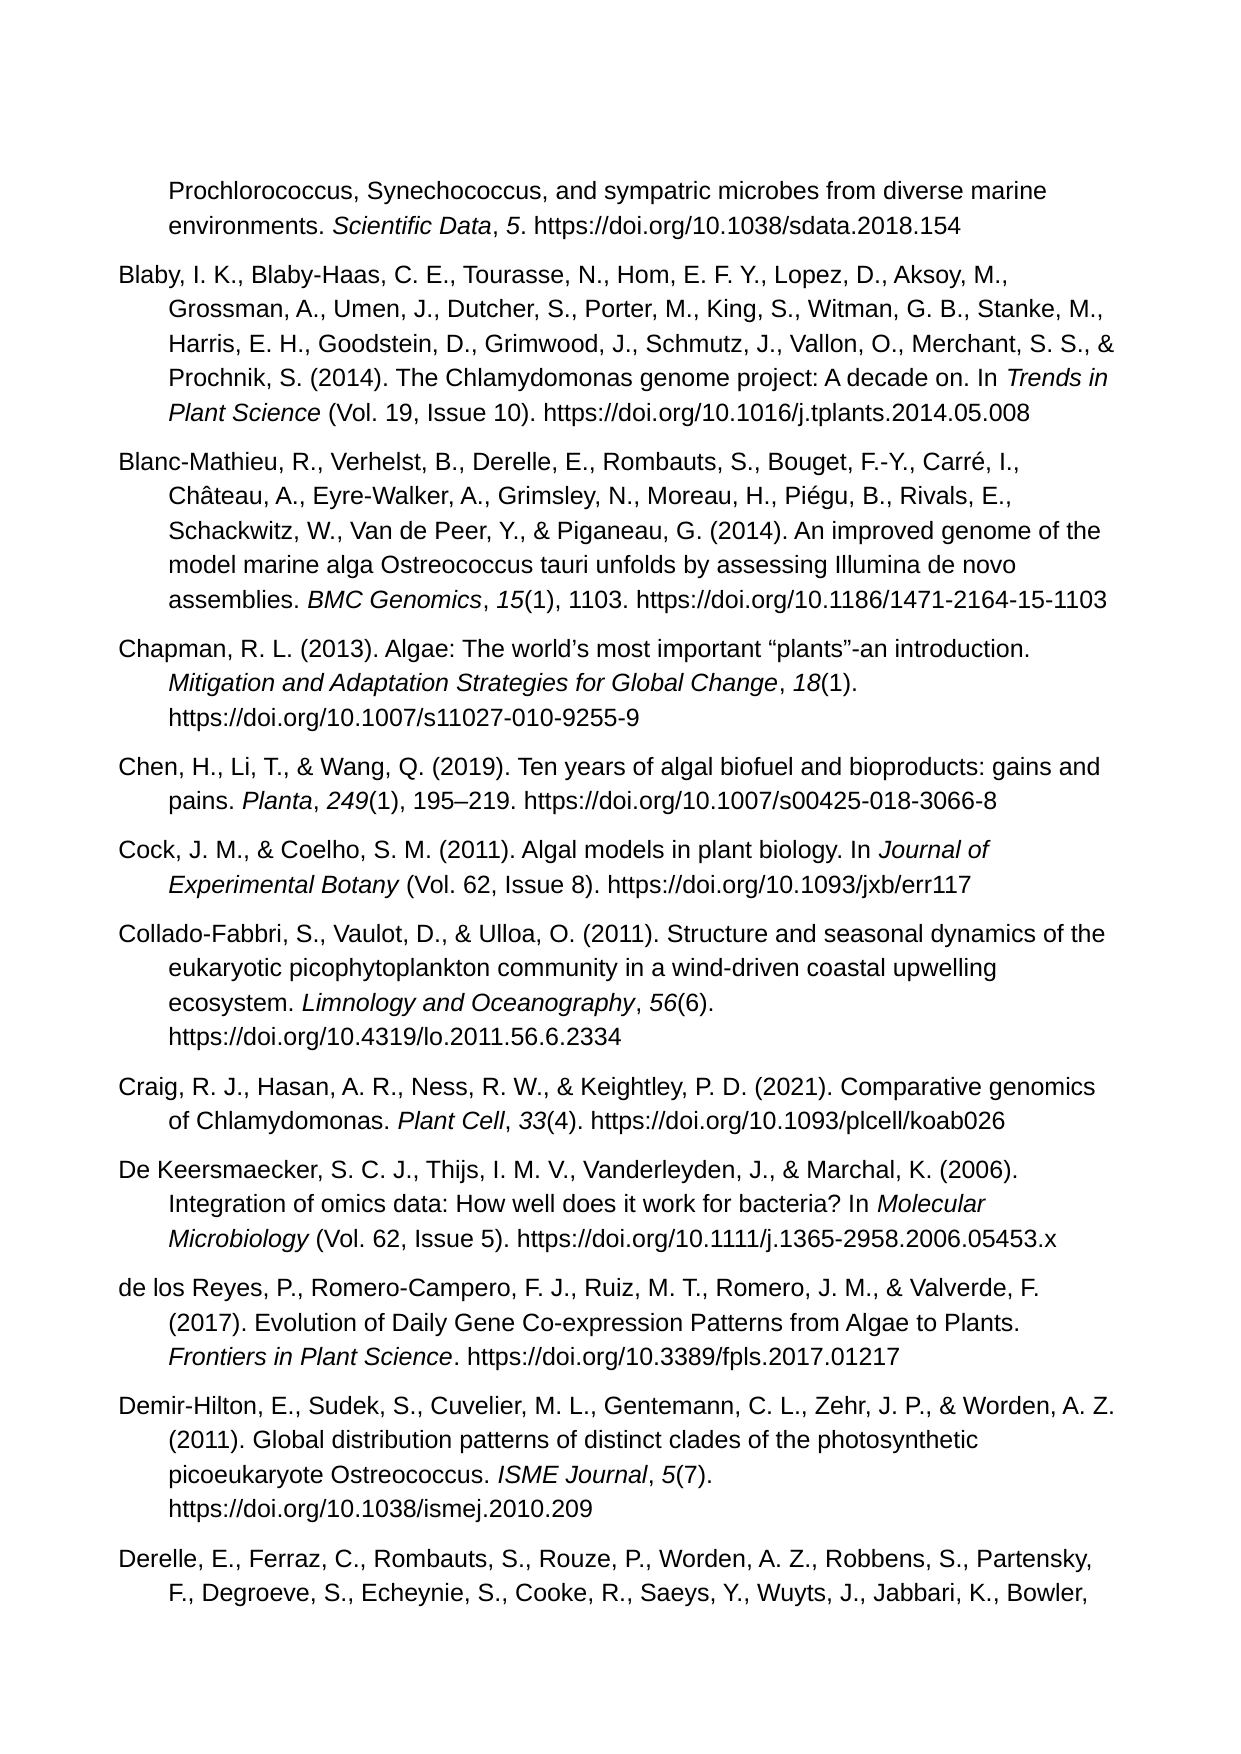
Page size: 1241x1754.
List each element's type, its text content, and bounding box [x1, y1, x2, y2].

text Collado-Fabbri, S., Vaulot, D., & Ulloa, O. (2011). Structure and seasonal dynamics of the eukaryotic picophytoplankton community in a wind-driven coastal upwelling ecosystem. Limnology and Oceanography, 56(6). https://doi.org/10.4319/lo.2011.56.6.2334 [118, 919, 1122, 1051]
text Demir-Hilton, E., Sudek, S., Cuvelier, M. L., Gentemann, C. L., Zehr, J. P., & Worden, A. Z. (2011). Global distribution patterns of distinct clades of the photosynthetic picoeukaryote Ostreococcus. ISME Journal, 5(7). https://doi.org/10.1038/ismej.2010.209 [118, 1391, 1122, 1523]
text Derelle, E., Ferraz, C., Rombauts, S., Rouze, P., Worden, A. Z., Robbens, S., Partensky, F., Degroeve, S., Echeynie, S., Cooke, R., Saeys, Y., Wuyts, J., Jabbari, K., Bowler, [118, 1543, 1122, 1607]
text de los Reyes, P., Romero-Campero, F. J., Ruiz, M. T., Romero, J. M., & Valverde, F. (2017). Evolution of Daily Gene Co-expression Patterns from Algae to Plants. Frontiers in Plant Science. https://doi.org/10.3389/fpls.2017.01217 [118, 1273, 1122, 1371]
text De Keersmaecker, S. C. J., Thijs, I. M. V., Vanderleyden, J., & Marchal, K. (2006). Integration of omics data: How well does it work for bacteria? In Molecular Microbiology (Vol. 62, Issue 5). https://doi.org/10.1111/j.1365-2958.2006.05453.x [118, 1155, 1122, 1253]
text Cock, J. M., & Coelho, S. M. (2011). Algal models in plant biology. In Journal of Experimental Botany (Vol. 62, Issue 8). https://doi.org/10.1093/jxb/err117 [118, 835, 1122, 899]
text Chapman, R. L. (2013). Algae: The world’s most important “plants”-an introduction. Mitigation and Adaptation Strategies for Global Change, 18(1). https://doi.org/10.1007/s11027-010-9255-9 [118, 634, 1122, 732]
text Blanc-Mathieu, R., Verhelst, B., Derelle, E., Rombauts, S., Bouget, F.-Y., Carré, I., Château, A., Eyre-Walker, A., Grimsley, N., Moreau, H., Piégu, B., Rivals, E., Schackwitz, W., Van de Peer, Y., & Piganeau, G. (2014). An improved genome of the model marine alga Ostreococcus tauri unfolds by assessing Illumina de novo assemblies. BMC Genomics, 15(1), 1103. https://doi.org/10.1186/1471-2164-15-1103 [118, 447, 1122, 613]
text Chen, H., Li, T., & Wang, Q. (2019). Ten years of algal biofuel and bioproducts: gains and pains. Planta, 249(1), 195–219. https://doi.org/10.1007/s00425-018-3066-8 [118, 752, 1122, 815]
text Prochlorococcus, Synechococcus, and sympatric microbes from diverse marine environments. Scientific Data, 5. https://doi.org/10.1038/sdata.2018.154 [118, 176, 1122, 239]
text Blaby, I. K., Blaby-Haas, C. E., Tourasse, N., Hom, E. F. Y., Lopez, D., Aksoy, M., Grossman, A., Umen, J., Dutcher, S., Porter, M., King, S., Witman, G. B., Stanke, M., Harris, E. H., Goodstein, D., Grimwood, J., Schmutz, J., Vallon, O., Merchant, S. S., & Prochnik, S. (2014). The Chlamydomonas genome project: A decade on. In Trends in Plant Science (Vol. 19, Issue 10). https://doi.org/10.1016/j.tplants.2014.05.008 [118, 260, 1122, 427]
text Craig, R. J., Hasan, A. R., Ness, R. W., & Keightley, P. D. (2021). Comparative genomics of Chlamydomonas. Plant Cell, 33(4). https://doi.org/10.1093/plcell/koab026 [118, 1071, 1122, 1135]
